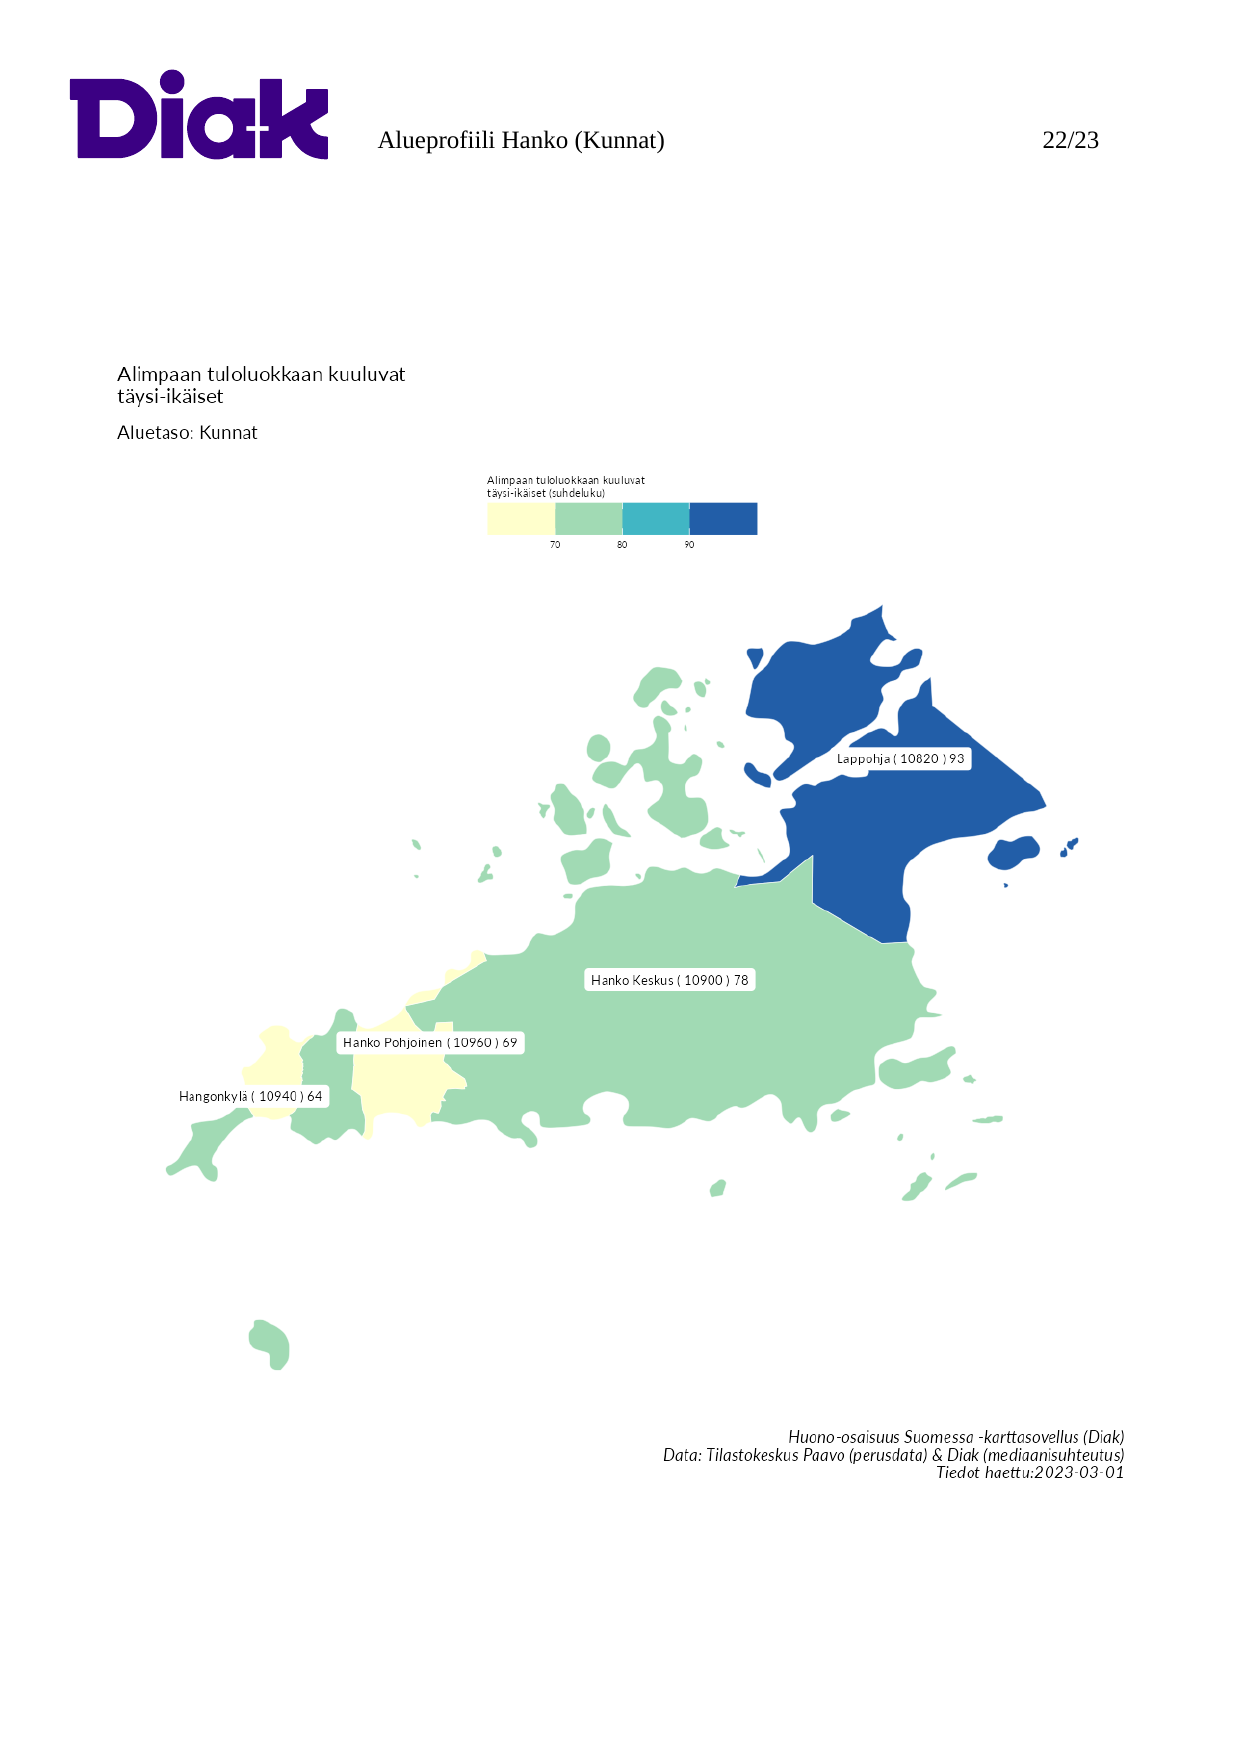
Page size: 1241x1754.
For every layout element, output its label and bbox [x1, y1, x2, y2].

picture [61, 196, 1179, 1651]
